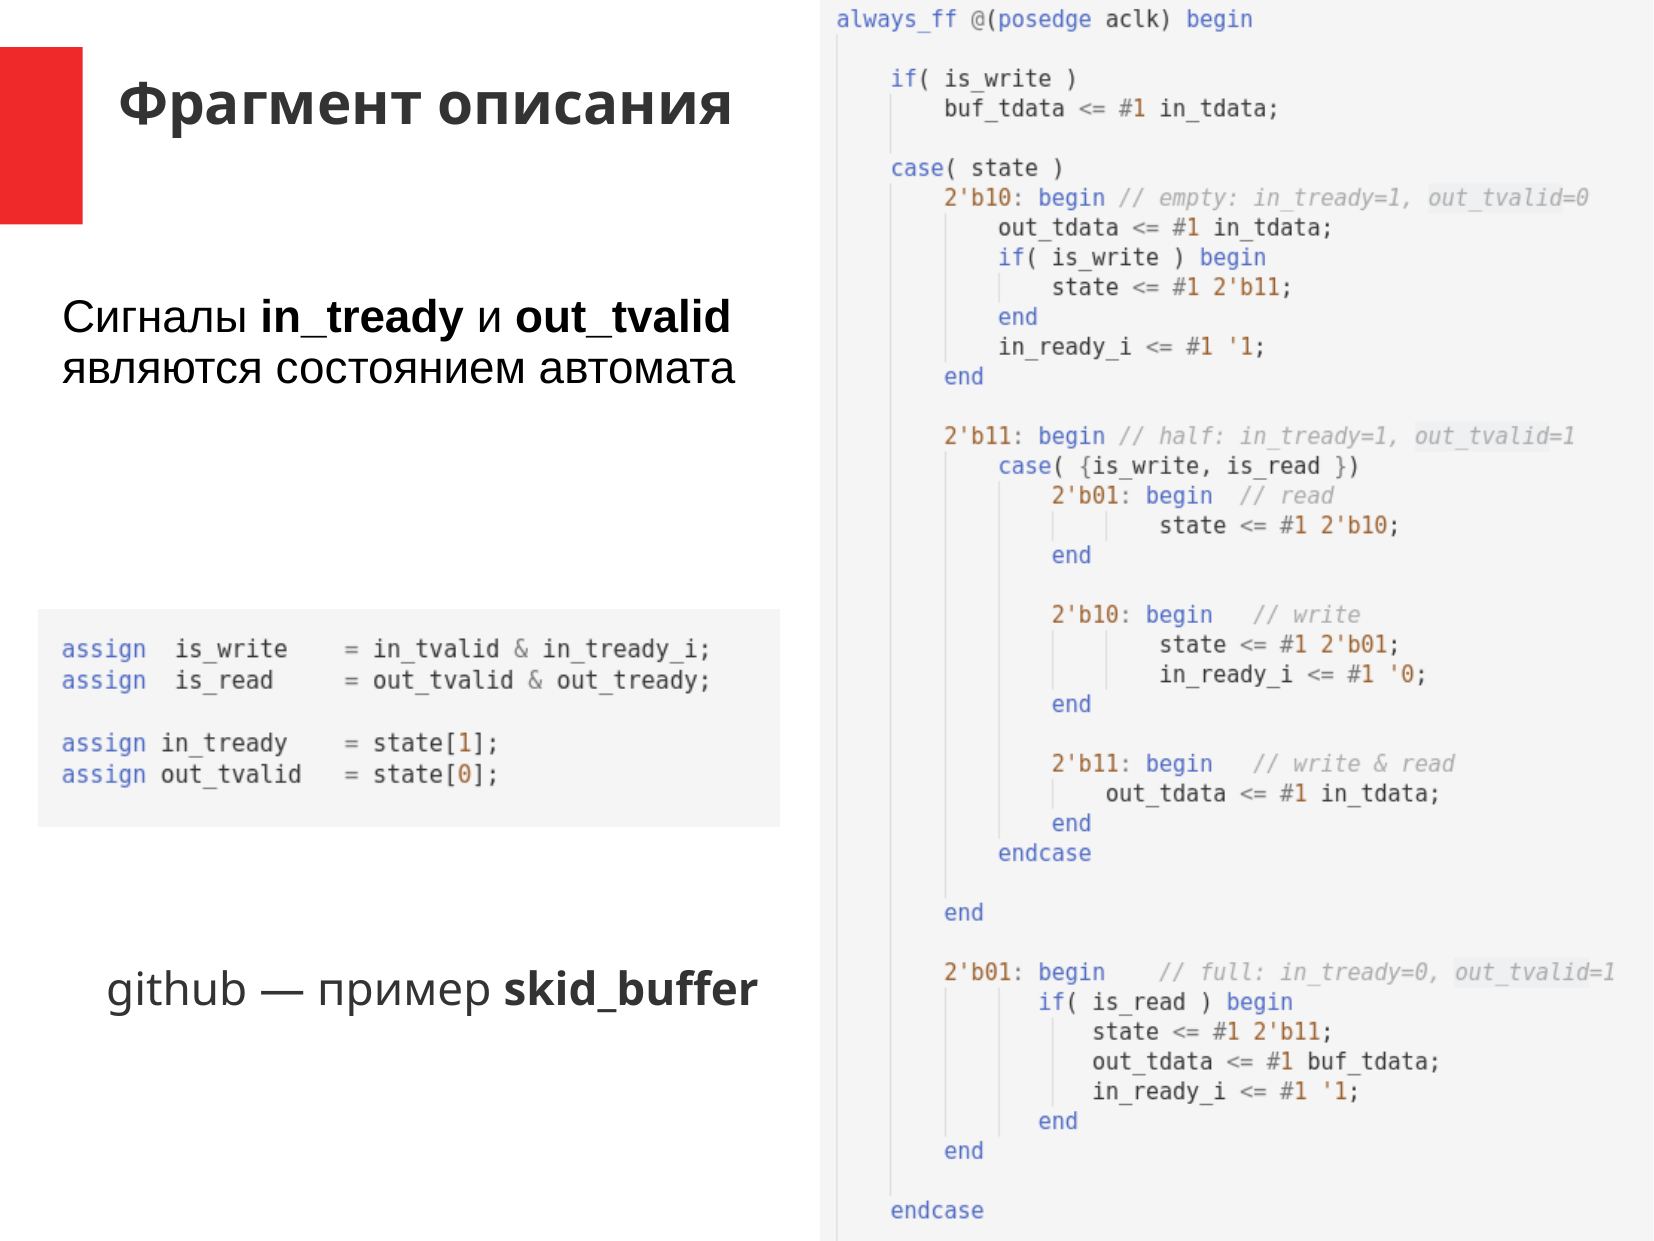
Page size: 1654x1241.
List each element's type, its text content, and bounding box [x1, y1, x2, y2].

text_box Сигналы in_tready и out_tvalid являются состоянием автомата [47, 283, 780, 591]
picture [820, 0, 1654, 1241]
picture [38, 609, 780, 827]
list github — пример skid_buffer [35, 956, 792, 1193]
title Фрагмент описания [118, 22, 820, 181]
